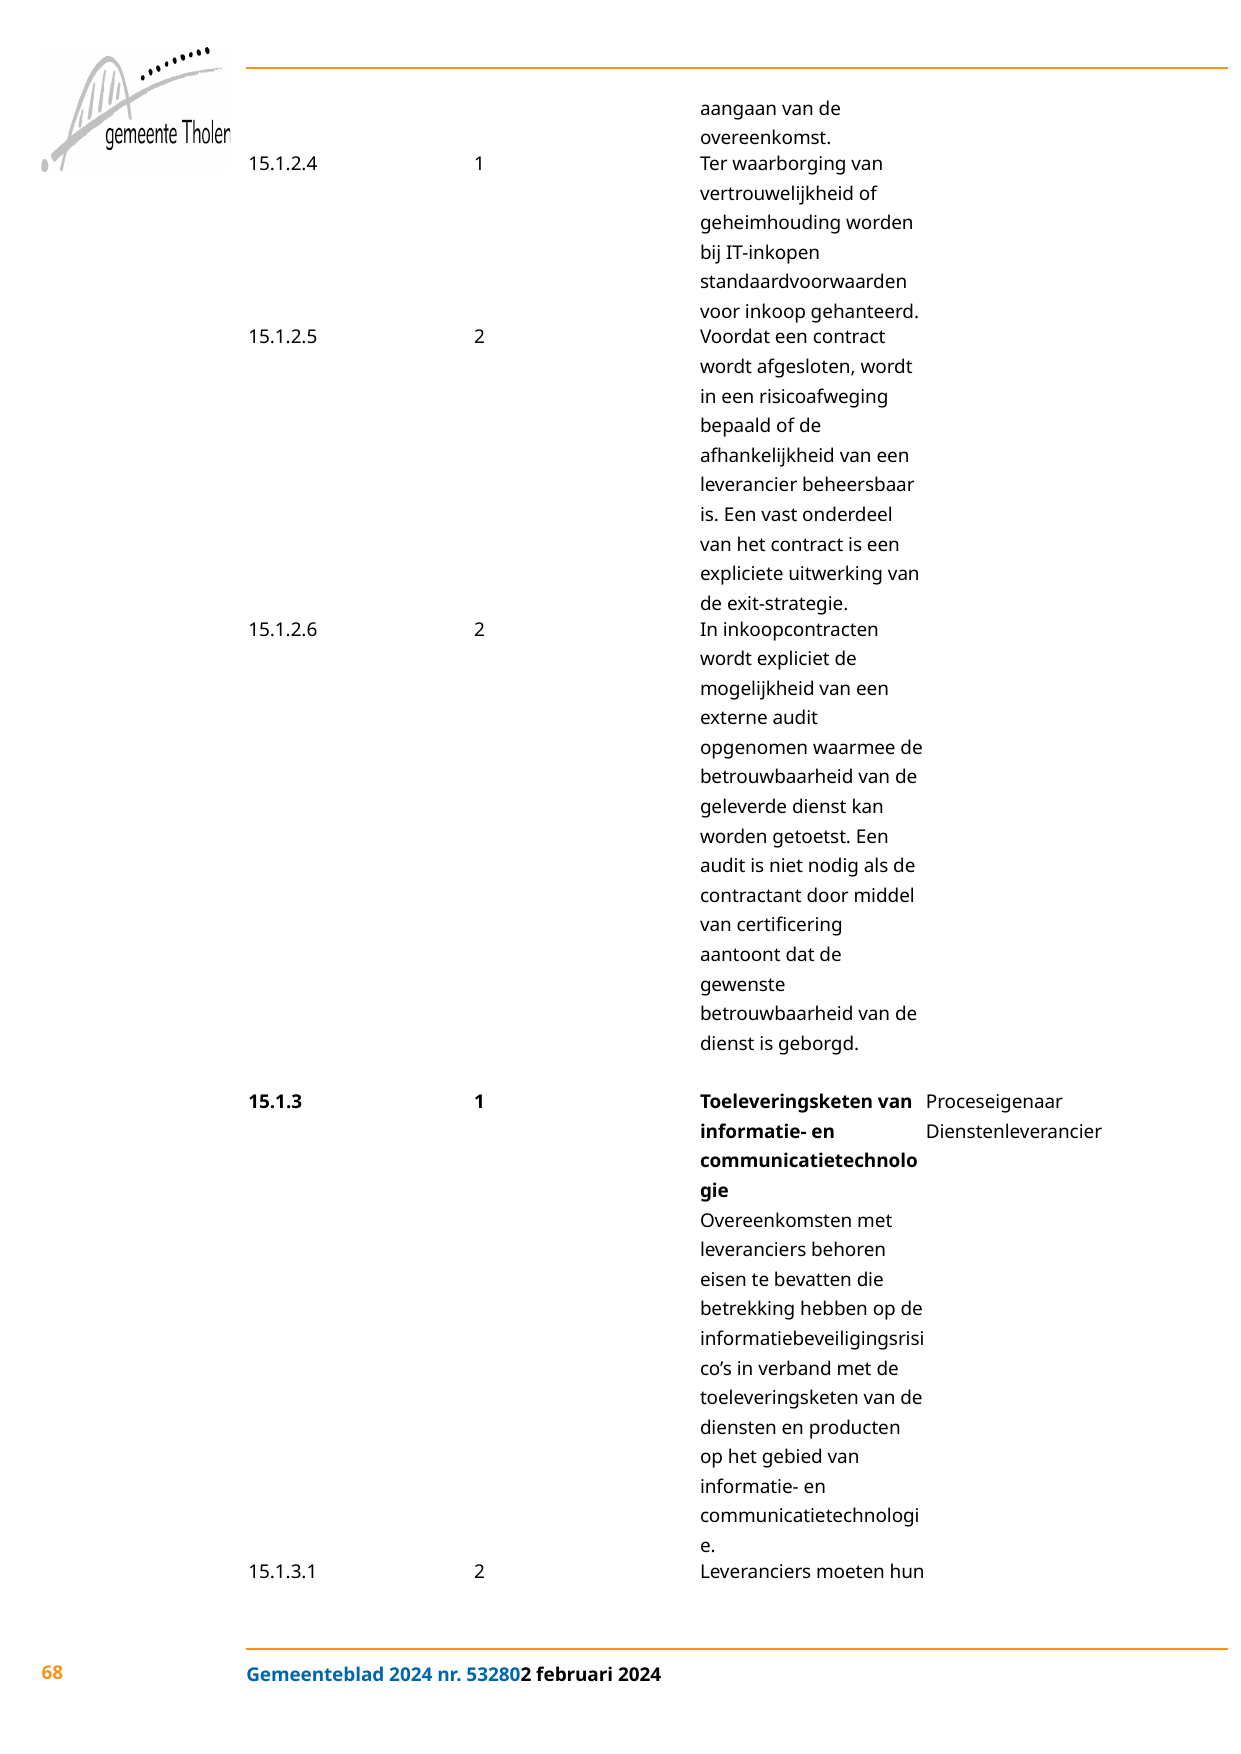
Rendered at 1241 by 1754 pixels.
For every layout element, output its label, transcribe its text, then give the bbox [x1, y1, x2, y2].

table_cell 15.1.2.5 [248, 324, 474, 616]
table_cell 15.1.3.1 [248, 1558, 474, 1584]
table_cell 2 [474, 1558, 700, 1584]
table_cell 2 [474, 324, 700, 616]
table_cell 15.1.2.4 [248, 150, 474, 324]
picture [41, 47, 231, 172]
table_header [926, 95, 1152, 1056]
table_cell [248, 95, 474, 150]
table_cell [474, 95, 700, 150]
table_cell 1 [474, 150, 700, 324]
table_cell 15.1.2.6 [248, 616, 474, 1056]
table_cell aangaan van de overeenkomst. [700, 95, 926, 150]
table_header Toeleveringsketen van informatie- en communicatietechnologie Overeenkomsten met leveranciers behoren eisen te bevatten die betrekking hebben op de informatiebeveiligingsrisico’s in verband met de toeleveringsketen van de diensten en producten op het gebied van informatie- en communicatietechnologie. [700, 1089, 926, 1558]
table_cell Ter waarborging van vertrouwelijkheid of geheimhouding worden bij IT-inkopen standaardvoorwaarden voor inkoop gehanteerd. [700, 150, 926, 324]
table_cell Leveranciers moeten hun [700, 1558, 926, 1584]
table_cell In inkoopcontracten wordt expliciet de mogelijkheid van een externe audit opgenomen waarmee de betrouwbaarheid van de geleverde dienst kan worden getoetst. Een audit is niet nodig als de contractant door middel van certificering aantoont dat de gewenste betrouwbaarheid van de dienst is geborgd. [700, 616, 926, 1056]
table_header 15.1.3 [248, 1089, 474, 1558]
table_cell 2 [474, 616, 700, 1056]
table_header Proceseigenaar Dienstenleverancier [926, 1089, 1152, 1584]
table_cell Voordat een contract wordt afgesloten, wordt in een risicoafweging bepaald of de afhankelijkheid van een leverancier beheersbaar is. Een vast onderdeel van het contract is een expliciete uitwerking van de exit-strategie. [700, 324, 926, 616]
table_header 1 [474, 1089, 700, 1558]
